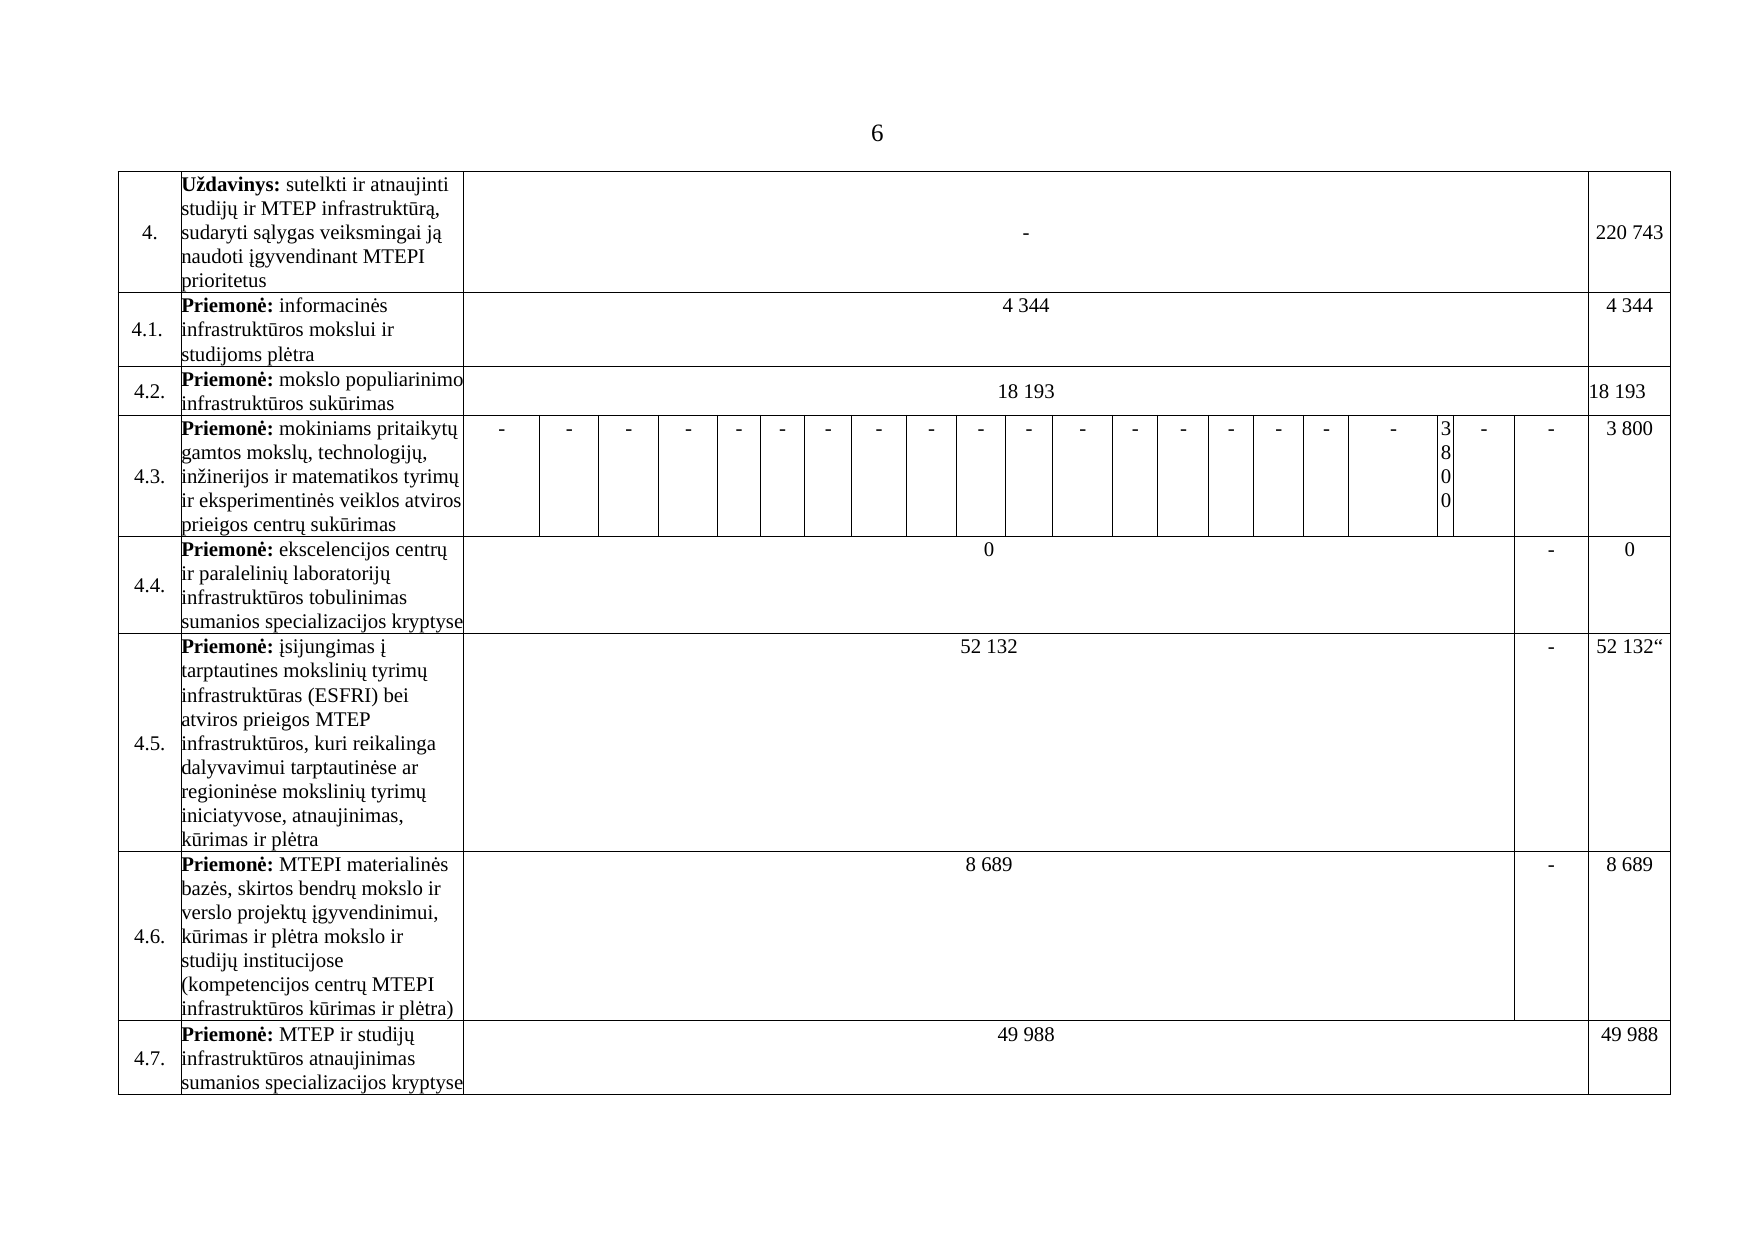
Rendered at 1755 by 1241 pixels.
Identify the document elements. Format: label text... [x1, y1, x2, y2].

table_cell - [1006, 416, 1052, 536]
table_cell - [1053, 416, 1112, 536]
table_cell - [1454, 416, 1514, 536]
table_cell Priemonė: ekscelencijos centrų ir paralelinių laboratorijų infrastruktūros tobulinimas sumanios specializacijos kryptyse [182, 537, 463, 633]
table_cell 49 988 [464, 1021, 1588, 1094]
table_cell 4.2. [119, 367, 181, 415]
table_cell - [1304, 416, 1348, 536]
table_cell - [464, 172, 1588, 292]
table_cell - [1515, 416, 1588, 536]
table_cell - [659, 416, 717, 536]
table_cell 8 689 [464, 852, 1514, 1020]
table_cell Priemonė: informacinės infrastruktūros mokslui ir studijoms plėtra [182, 293, 463, 366]
table_cell 18 193 [464, 367, 1588, 415]
table_cell Uždavinys: sutelkti ir atnaujinti studijų ir MTEP infrastruktūrą, sudaryti sąlygas veiksmingai ją naudoti įgyvendinant MTEPI prioritetus [182, 172, 463, 292]
table_cell 8 689 [1589, 852, 1670, 1020]
table_cell 3 800 [1438, 416, 1453, 536]
table_cell - [599, 416, 658, 536]
table_cell - [957, 416, 1005, 536]
table_cell 4. [119, 172, 181, 292]
table_cell - [1515, 537, 1588, 633]
table_cell 4.7. [119, 1021, 181, 1094]
table_cell 4 344 [464, 293, 1588, 366]
table_cell Priemonė: mokslo populiarinimo infrastruktūros sukūrimas [182, 367, 463, 415]
table_cell - [1113, 416, 1157, 536]
table_cell - [1254, 416, 1303, 536]
table_cell - [1515, 634, 1588, 851]
table_cell - [464, 416, 539, 536]
table_cell - [1349, 416, 1437, 536]
table_cell - [540, 416, 598, 536]
table_cell 4.6. [119, 852, 181, 1020]
table_cell 4.3. [119, 416, 181, 536]
table_cell Priemonė: įsijungimas į tarptautines mokslinių tyrimų infrastruktūras (ESFRI) bei atviros prieigos MTEP infrastruktūros, kuri reikalinga dalyvavimui tarptautinėse ar regioninėse mokslinių tyrimų iniciatyvose, atnaujinimas, kūrimas ir plėtra [182, 634, 463, 851]
table_cell - [1515, 852, 1588, 1020]
table_cell - [761, 416, 804, 536]
table_cell Priemonė: MTEPI materialinės bazės, skirtos bendrų mokslo ir verslo projektų įgyvendinimui, kūrimas ir plėtra mokslo ir studijų institucijose (kompetencijos centrų MTEPI infrastruktūros kūrimas ir plėtra) [182, 852, 463, 1020]
table_cell 0 [1589, 537, 1670, 633]
table_cell Priemonė: mokiniams pritaikytų gamtos mokslų, technologijų, inžinerijos ir matematikos tyrimų ir eksperimentinės veiklos atviros prieigos centrų sukūrimas [182, 416, 463, 536]
table_cell Priemonė: MTEP ir studijų infrastruktūros atnaujinimas sumanios specializacijos kryptyse [182, 1021, 463, 1094]
table_cell - [718, 416, 760, 536]
table_cell 18 193 [1589, 367, 1670, 415]
table_cell 220 743 [1589, 172, 1670, 292]
table_cell - [1209, 416, 1253, 536]
table_cell 4.4. [119, 537, 181, 633]
table_cell 4 344 [1589, 293, 1670, 366]
table_cell - [852, 416, 906, 536]
table_cell - [805, 416, 851, 536]
table_cell 0 [464, 537, 1514, 633]
table_cell - [907, 416, 956, 536]
table_cell 4.1. [119, 293, 181, 366]
table_cell 52 132 [464, 634, 1514, 851]
table_cell 3 800 [1589, 416, 1670, 536]
table_cell 49 988 [1589, 1021, 1670, 1094]
table_cell 52 132“ [1589, 634, 1670, 851]
table_cell 4.5. [119, 634, 181, 851]
table_cell - [1158, 416, 1208, 536]
